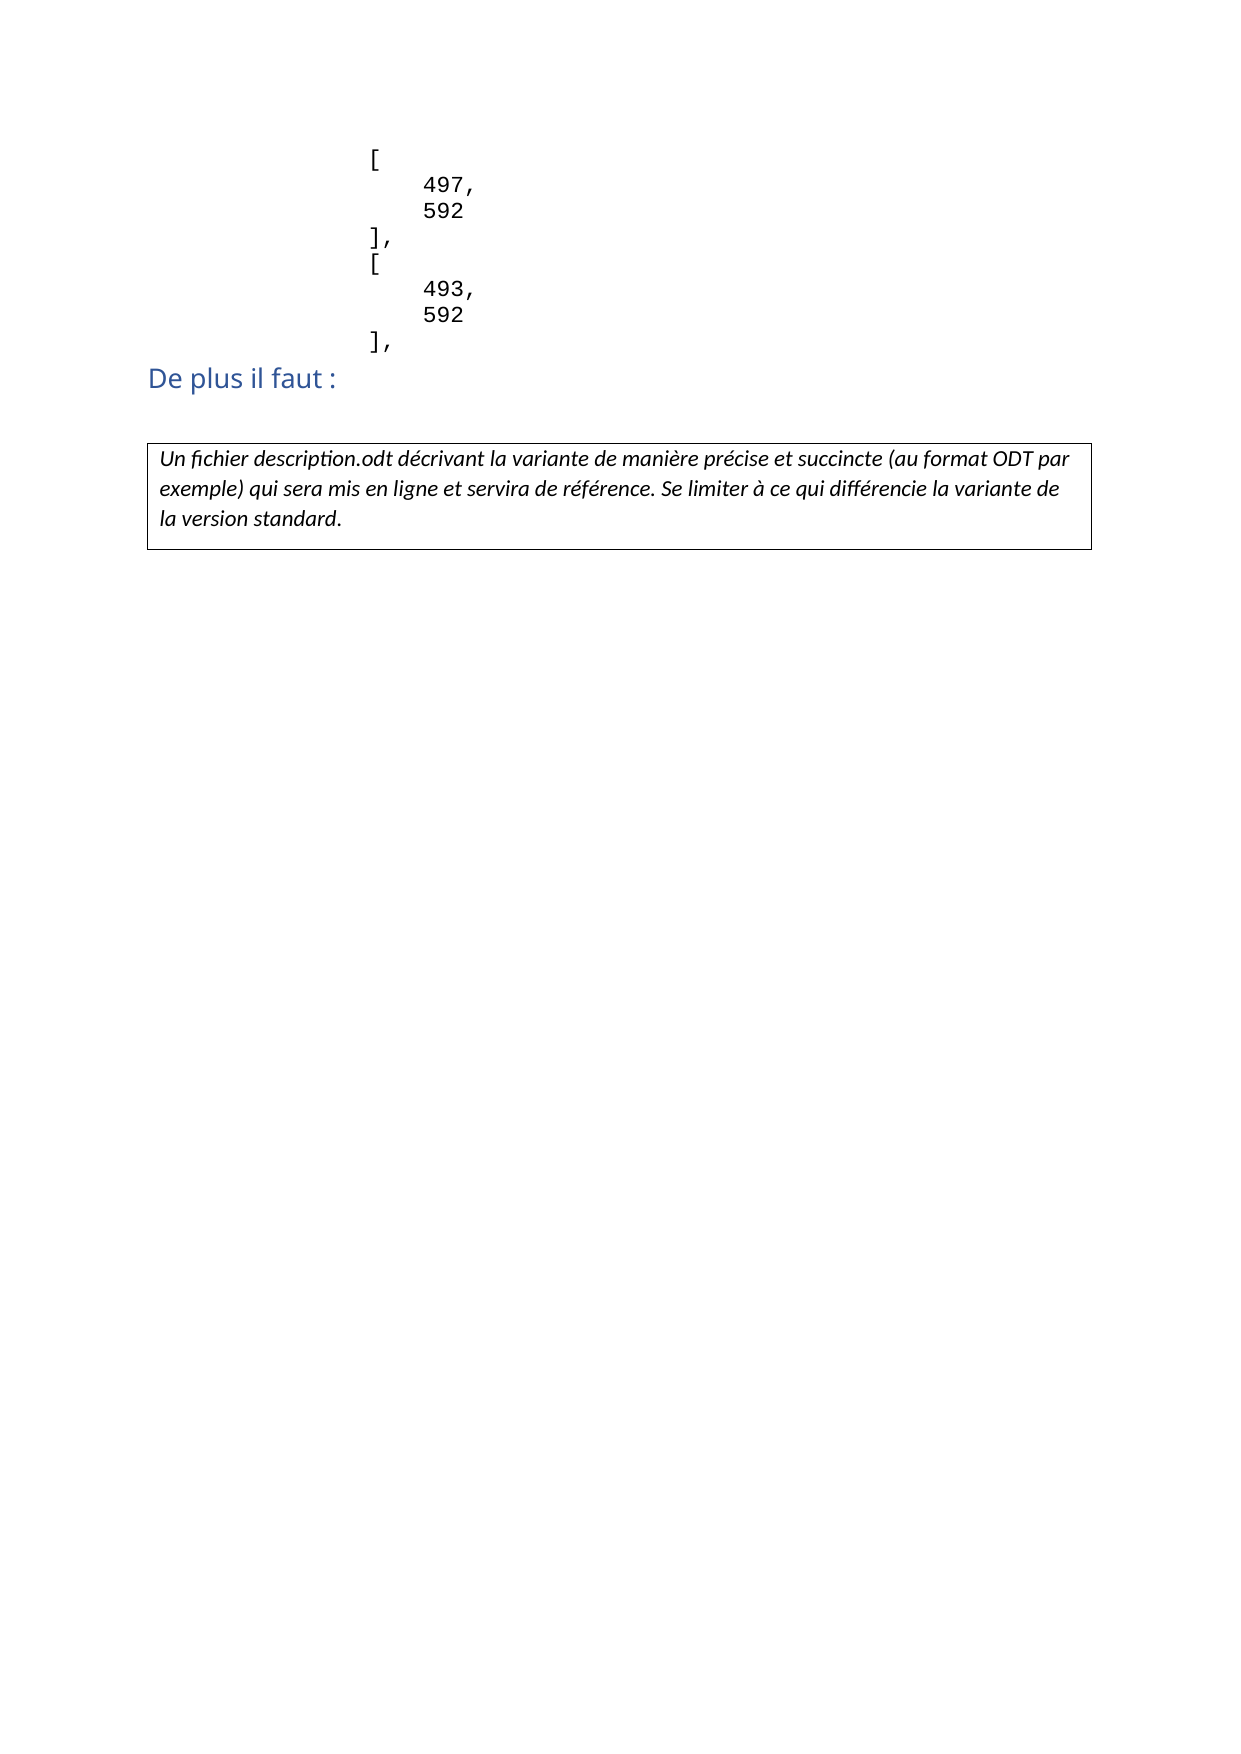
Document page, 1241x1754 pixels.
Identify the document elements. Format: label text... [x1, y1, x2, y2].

text 592 [148, 303, 1093, 329]
subtitle De plus il faut : [148, 359, 1093, 396]
text 493, [148, 277, 1093, 303]
table_header Un fichier description.odt décrivant la variante de manière précise et succincte (au format ODT par exemple) qui sera mis en ligne et servira de référence. Se limiter à ce qui différencie la variante de la version standard. [148, 444, 1091, 549]
text 592 [148, 199, 1093, 225]
text [ [148, 251, 1093, 277]
text ], [148, 329, 1093, 355]
text 497, [148, 173, 1093, 199]
text [ [148, 148, 1093, 173]
text ], [148, 225, 1093, 251]
